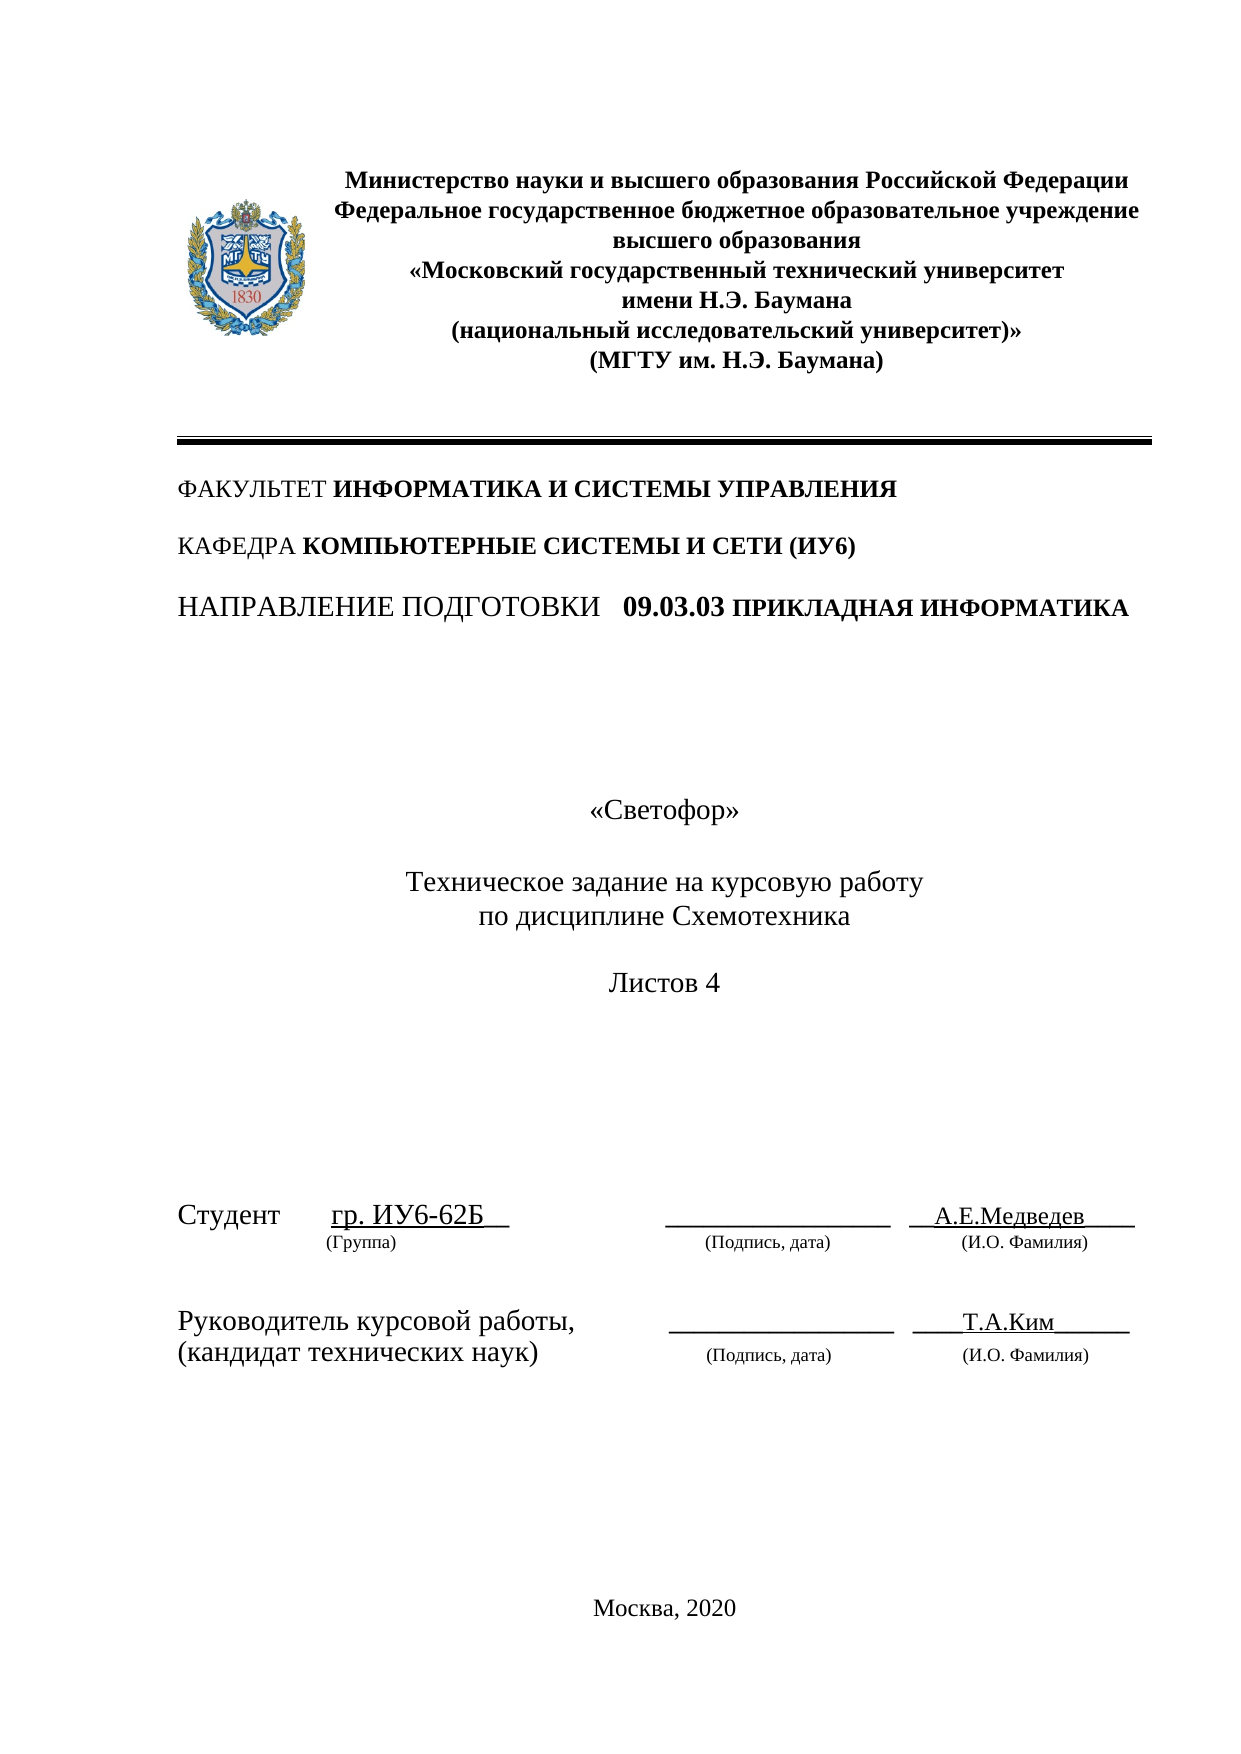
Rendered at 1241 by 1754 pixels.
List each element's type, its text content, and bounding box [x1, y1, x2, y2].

text НАПРАВЛЕНИЕ ПОДГОТОВКИ 09.03.03 прикладная информатика [177, 589, 1152, 622]
text Москва, 2020 [177, 1593, 1152, 1622]
text Техническое задание на курсовую работу [177, 864, 1152, 898]
table_header [177, 165, 322, 376]
text (кандидат технических наук) (Подпись, дата) (И.О. Фамилия) [177, 1337, 1152, 1399]
text Студент гр. ИУ6-62Б__ __________________ __А.Е.Медведев____ [177, 1200, 1152, 1231]
text Листов 4 [177, 965, 1152, 998]
table_header Министерство науки и высшего образования Российской Федерации Федеральное государственное бюджетное образовательное учреждение высшего образования «Московский государственный технический университет имени Н.Э. Баумана (национальный исследовательский университет)» (МГТУ им. Н.Э. Баумана) [322, 165, 1152, 376]
text Руководитель курсовой работы, __________________ ____Т.А.Ким______ [177, 1305, 1152, 1337]
text по дисциплине Схемотехника [177, 898, 1152, 931]
text «Светофор» [177, 792, 1152, 826]
text КАФЕДРА Компьютерные системы и сети (ИУ6) [177, 531, 1152, 560]
text (Группа) (Подпись, дата) (И.О. Фамилия) [177, 1231, 1093, 1253]
picture [203, 199, 307, 336]
text ФАКУЛЬТЕТ Информатика и системы управления [177, 474, 1152, 503]
